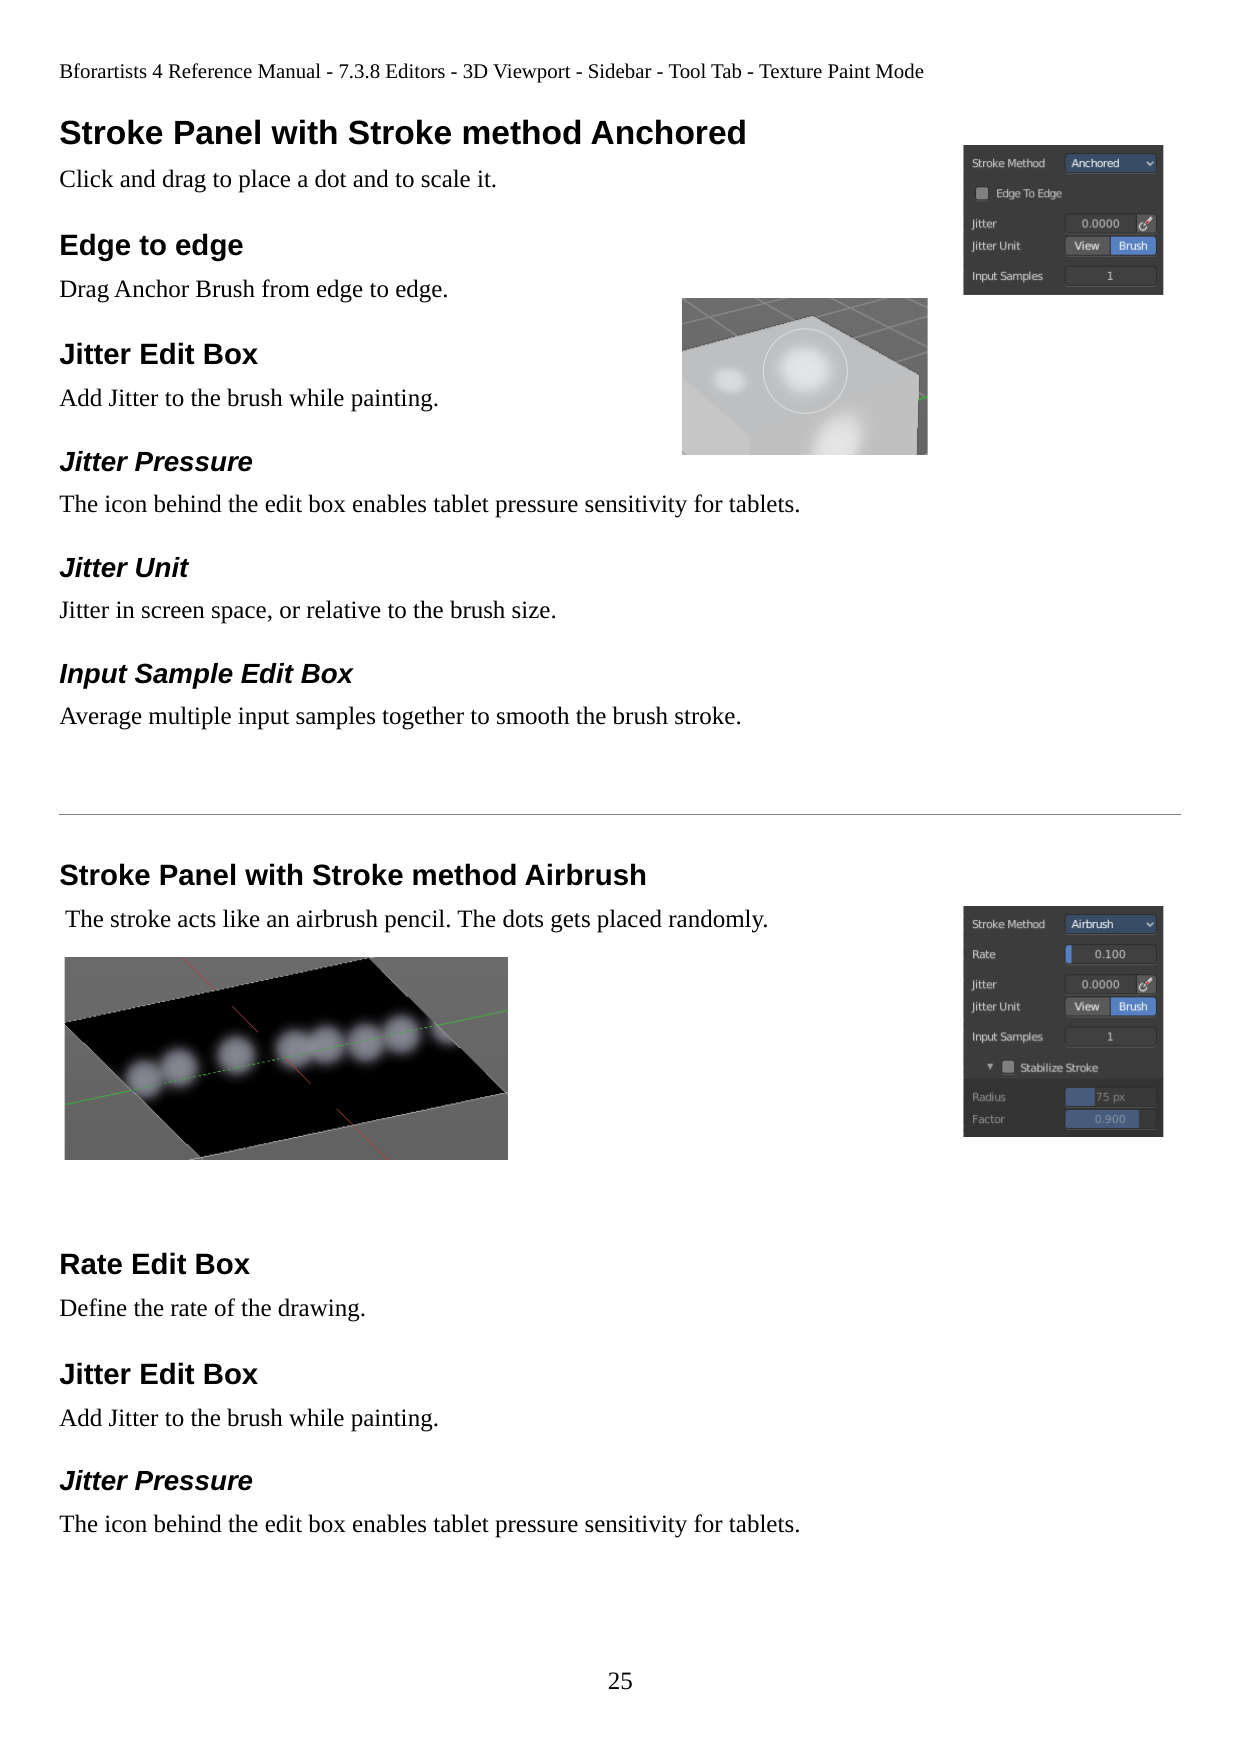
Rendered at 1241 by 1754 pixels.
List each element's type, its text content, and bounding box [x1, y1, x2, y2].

text Add Jitter to the brush while painting. [59, 1403, 1181, 1432]
text The icon behind the edit box enables tablet pressure sensitivity for tablets. [59, 489, 1181, 518]
subtitle Stroke Panel with Stroke method Airbrush [59, 858, 1181, 892]
text Add Jitter to the brush while painting. [59, 383, 682, 412]
text The stroke acts like an airbrush pencil. The dots gets placed randomly. [59, 904, 1181, 933]
subtitle [1164, 227, 1181, 261]
text Drag Anchor Brush from edge to edge. [59, 274, 1181, 302]
subtitle Jitter Pressure [59, 445, 1181, 477]
text Jitter in screen space, or relative to the brush size. [59, 595, 1181, 624]
picture [682, 298, 928, 455]
picture [963, 906, 1164, 1137]
subtitle Rate Edit Box [59, 1247, 1181, 1281]
text [928, 383, 1181, 412]
subtitle Edge to edge [59, 227, 963, 261]
picture [64, 957, 508, 1160]
subtitle [928, 337, 1181, 371]
subtitle Stroke Panel with Stroke method Anchored [59, 113, 1181, 151]
text Define the rate of the drawing. [59, 1293, 1181, 1322]
subtitle Input Sample Edit Box [59, 657, 1181, 689]
picture [963, 145, 1164, 295]
text Click and drag to place a dot and to scale it. [59, 164, 963, 192]
text The icon behind the edit box enables tablet pressure sensitivity for tablets. [59, 1509, 1181, 1538]
subtitle Jitter Pressure [59, 1464, 1181, 1496]
subtitle Jitter Unit [59, 551, 1181, 583]
subtitle Jitter Edit Box [59, 337, 682, 371]
text Average multiple input samples together to smooth the brush stroke. [59, 701, 1181, 730]
subtitle Jitter Edit Box [59, 1357, 1181, 1390]
